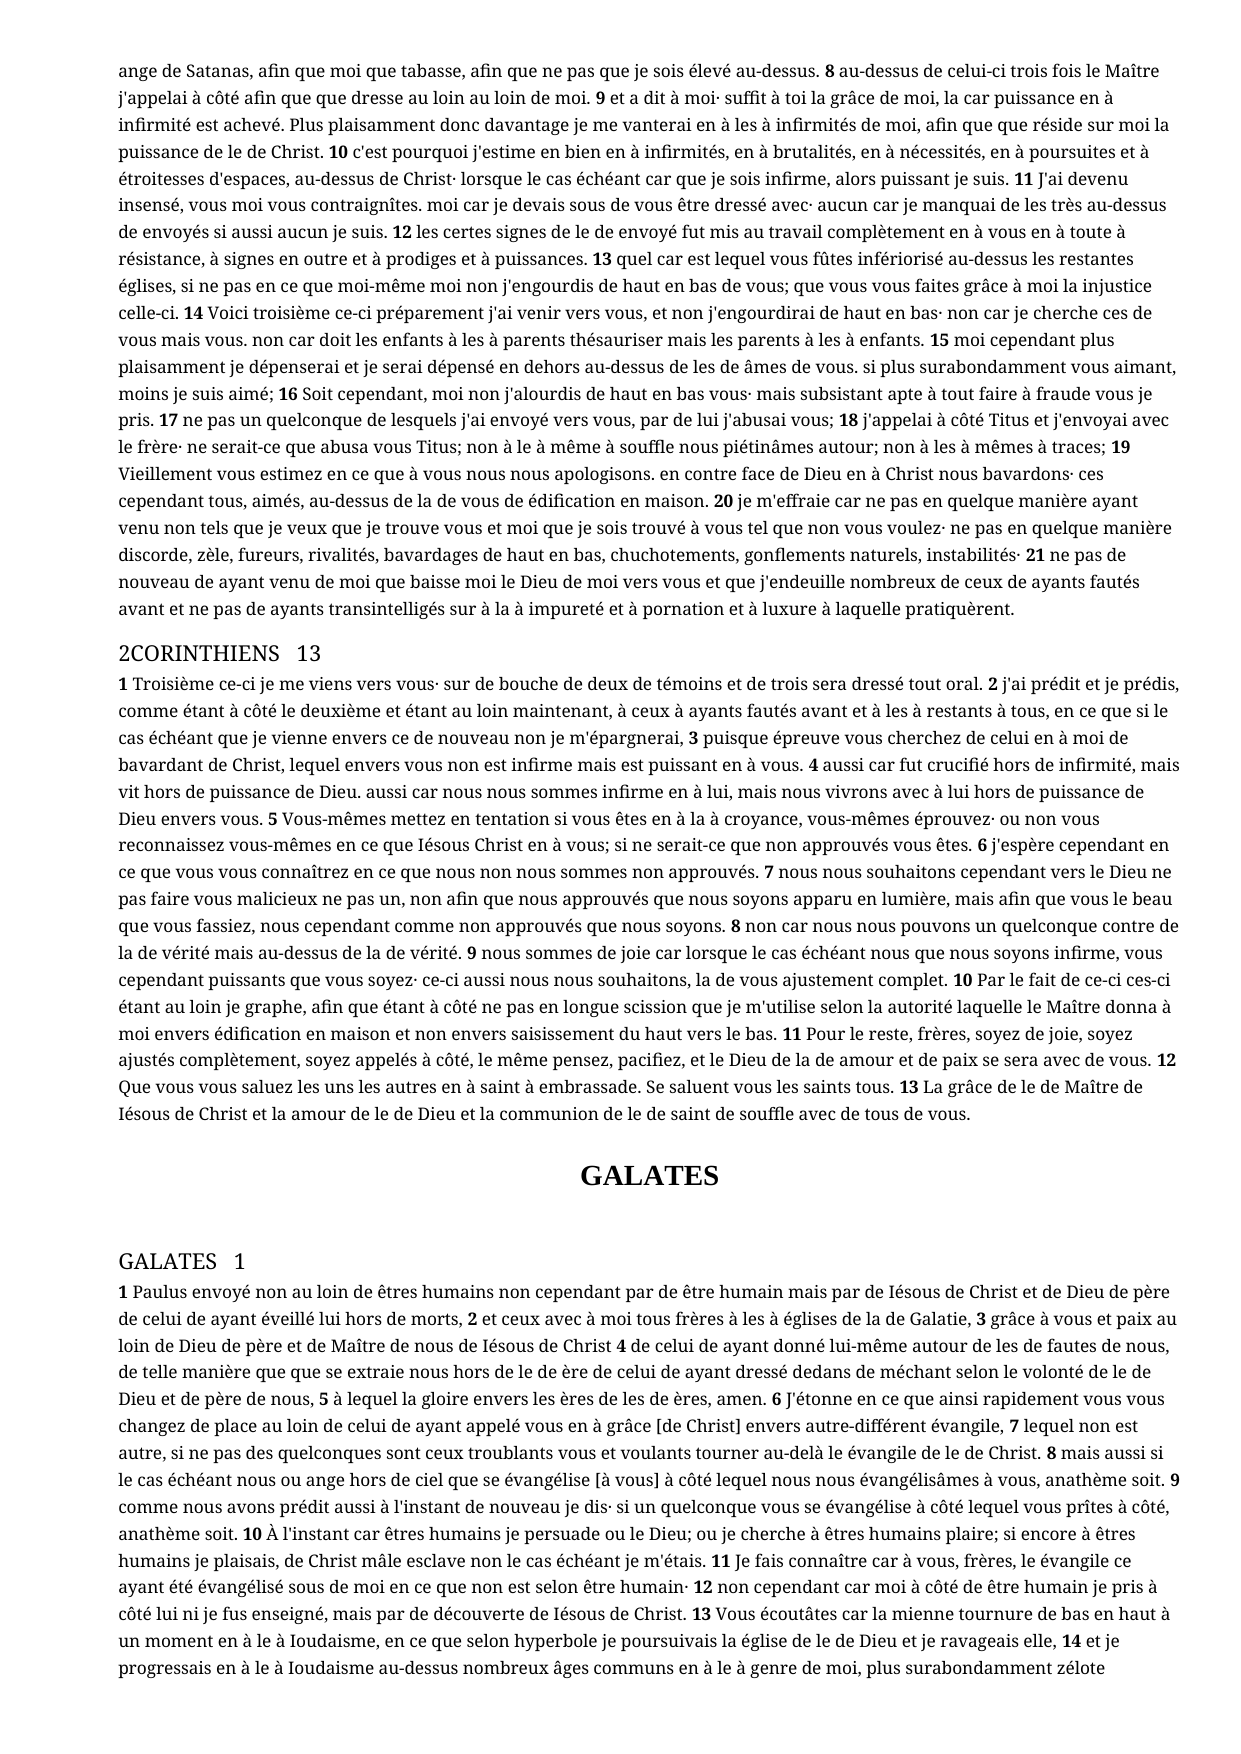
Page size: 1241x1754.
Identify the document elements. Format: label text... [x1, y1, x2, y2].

text 1 Troisième ce-ci je me viens vers vous· sur de bouche de deux de témoins et de trois sera dressé tout oral. 2 j'ai prédit et je prédis, comme étant à côté le deuxième et étant au loin maintenant, à ceux à ayants fautés avant et à les à restants à tous, en ce que si le cas échéant que je vienne envers ce de nouveau non je m'épargnerai, 3 puisque épreuve vous cherchez de celui en à moi de bavardant de Christ, lequel envers vous non est infirme mais est puissant en à vous. 4 aussi car fut crucifié hors de infirmité, mais vit hors de puissance de Dieu. aussi car nous nous sommes infirme en à lui, mais nous vivrons avec à lui hors de puissance de Dieu envers vous. 5 Vous-mêmes mettez en tentation si vous êtes en à la à croyance, vous-mêmes éprouvez· ou non vous reconnaissez vous-mêmes en ce que Iésous Christ en à vous; si ne serait-ce que non approuvés vous êtes. 6 j'espère cependant en ce que vous vous connaîtrez en ce que nous non nous sommes non approuvés. 7 nous nous souhaitons cependant vers le Dieu ne pas faire vous malicieux ne pas un, non afin que nous approuvés que nous soyons apparu en lumière, mais afin que vous le beau que vous fassiez, nous cependant comme non approuvés que nous soyons. 8 non car nous nous pouvons un quelconque contre de la de vérité mais au-dessus de la de vérité. 9 nous sommes de joie car lorsque le cas échéant nous que nous soyons infirme, vous cependant puissants que vous soyez· ce-ci aussi nous nous souhaitons, la de vous ajustement complet. 10 Par le fait de ce-ci ces-ci étant au loin je graphe, afin que étant à côté ne pas en longue scission que je m'utilise selon la autorité laquelle le Maître donna à moi envers édification en maison et non envers saisissement du haut vers le bas. 11 Pour le reste, frères, soyez de joie, soyez ajustés complètement, soyez appelés à côté, le même pensez, pacifiez, et le Dieu de la de amour et de paix se sera avec de vous. 12 Que vous vous saluez les uns les autres en à saint à embrassade. Se saluent vous les saints tous. 13 La grâce de le de Maître de Iésous de Christ et la amour de le de Dieu et la communion de le de saint de souffle avec de tous de vous. [118, 672, 1181, 1126]
text 2CORINTHIENS 13 [118, 638, 1181, 668]
subtitle GALATES [118, 1158, 1181, 1192]
text 1 Paulus envoyé non au loin de êtres humains non cependant par de être humain mais par de Iésous de Christ et de Dieu de père de celui de ayant éveillé lui hors de morts, 2 et ceux avec à moi tous frères à les à églises de la de Galatie, 3 grâce à vous et paix au loin de Dieu de père et de Maître de nous de Iésous de Christ 4 de celui de ayant donné lui-même autour de les de fautes de nous, de telle manière que que se extraie nous hors de le de ère de celui de ayant dressé dedans de méchant selon le volonté de le de Dieu et de père de nous, 5 à lequel la gloire envers les ères de les de ères, amen. 6 J'étonne en ce que ainsi rapidement vous vous changez de place au loin de celui de ayant appelé vous en à grâce [de Christ] envers autre-différent évangile, 7 lequel non est autre, si ne pas des quelconques sont ceux troublants vous et voulants tourner au-delà le évangile de le de Christ. 8 mais aussi si le cas échéant nous ou ange hors de ciel que se évangélise [à vous] à côté lequel nous nous évangélisâmes à vous, anathème soit. 9 comme nous avons prédit aussi à l'instant de nouveau je dis· si un quelconque vous se évangélise à côté lequel vous prîtes à côté, anathème soit. 10 À l'instant car êtres humains je persuade ou le Dieu; ou je cherche à êtres humains plaire; si encore à êtres humains je plaisais, de Christ mâle esclave non le cas échéant je m'étais. 11 Je fais connaître car à vous, frères, le évangile ce ayant été évangélisé sous de moi en ce que non est selon être humain· 12 non cependant car moi à côté de être humain je pris à côté lui ni je fus enseigné, mais par de découverte de Iésous de Christ. 13 Vous écoutâtes car la mienne tournure de bas en haut à un moment en à le à Ioudaisme, en ce que selon hyperbole je poursuivais la église de le de Dieu et je ravageais elle, 14 et je progressais en à le à Ioudaisme au-dessus nombreux âges communs en à le à genre de moi, plus surabondamment zélote [118, 1280, 1181, 1679]
text GALATES 1 [118, 1246, 1181, 1276]
text ange de Satanas, afin que moi que tabasse, afin que ne pas que je sois élevé au-dessus. 8 au-dessus de celui-ci trois fois le Maître j'appelai à côté afin que que dresse au loin au loin de moi. 9 et a dit à moi· suffit à toi la grâce de moi, la car puissance en à infirmité est achevé. Plus plaisamment donc davantage je me vanterai en à les à infirmités de moi, afin que que réside sur moi la puissance de le de Christ. 10 c'est pourquoi j'estime en bien en à infirmités, en à brutalités, en à nécessités, en à poursuites et à étroitesses d'espaces, au-dessus de Christ· lorsque le cas échéant car que je sois infirme, alors puissant je suis. 11 J'ai devenu insensé, vous moi vous contraignîtes. moi car je devais sous de vous être dressé avec· aucun car je manquai de les très au-dessus de envoyés si aussi aucun je suis. 12 les certes signes de le de envoyé fut mis au travail complètement en à vous en à toute à résistance, à signes en outre et à prodiges et à puissances. 13 quel car est lequel vous fûtes infériorisé au-dessus les restantes églises, si ne pas en ce que moi-même moi non j'engourdis de haut en bas de vous; que vous vous faites grâce à moi la injustice celle-ci. 14 Voici troisième ce-ci préparement j'ai venir vers vous, et non j'engourdirai de haut en bas· non car je cherche ces de vous mais vous. non car doit les enfants à les à parents thésauriser mais les parents à les à enfants. 15 moi cependant plus plaisamment je dépenserai et je serai dépensé en dehors au-dessus de les de âmes de vous. si plus surabondamment vous aimant, moins je suis aimé; 16 Soit cependant, moi non j'alourdis de haut en bas vous· mais subsistant apte à tout faire à fraude vous je pris. 17 ne pas un quelconque de lesquels j'ai envoyé vers vous, par de lui j'abusai vous; 18 j'appelai à côté Titus et j'envoyai avec le frère· ne serait-ce que abusa vous Titus; non à le à même à souffle nous piétinâmes autour; non à les à mêmes à traces; 19 Vieillement vous estimez en ce que à vous nous nous apologisons. en contre face de Dieu en à Christ nous bavardons· ces cependant tous, aimés, au-dessus de la de vous de édification en maison. 20 je m'effraie car ne pas en quelque manière ayant venu non tels que je veux que je trouve vous et moi que je sois trouvé à vous tel que non vous voulez· ne pas en quelque manière discorde, zèle, fureurs, rivalités, bavardages de haut en bas, chuchotements, gonflements naturels, instabilités· 21 ne pas de nouveau de ayant venu de moi que baisse moi le Dieu de moi vers vous et que j'endeuille nombreux de ceux de ayants fautés avant et ne pas de ayants transintelligés sur à la à impureté et à pornation et à luxure à laquelle pratiquèrent. [118, 59, 1181, 620]
